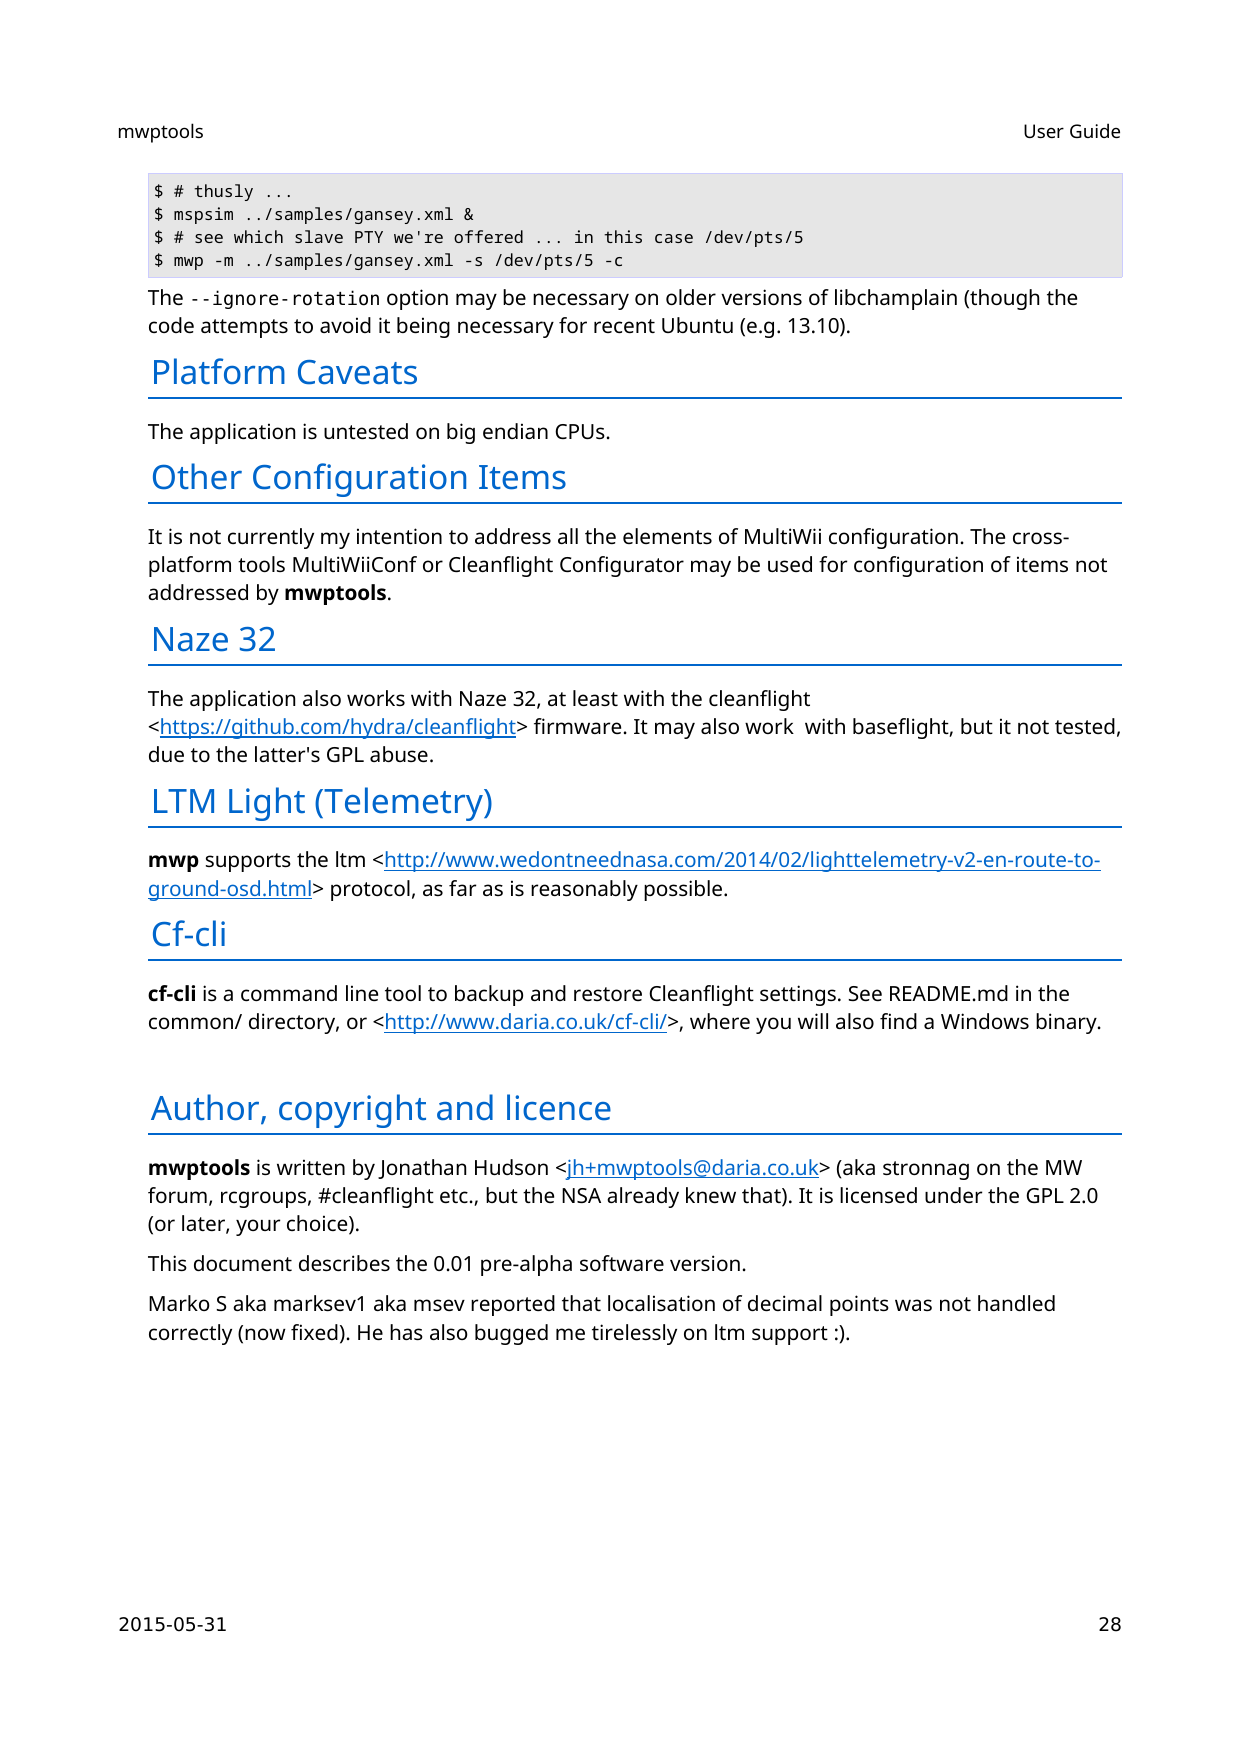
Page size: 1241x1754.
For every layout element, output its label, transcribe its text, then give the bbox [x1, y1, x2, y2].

text mwptools is written by Jonathan Hudson <jh+mwptools@daria.co.uk> (aka stronnag on the MW forum, rcgroups, #cleanflight etc., but the NSA already knew that). It is licensed under the GPL 2.0 (or later, your choice). [148, 1153, 1122, 1237]
text $ mspsim ../samples/gansey.xml & [149, 196, 1122, 219]
subtitle Other Configuration Items [148, 451, 1122, 502]
subtitle Cf-cli [148, 908, 1122, 959]
text The application is untested on big endian CPUs. [148, 417, 1122, 445]
text The application also works with Naze 32, at least with the cleanflight <https://github.com/hydra/cleanflight> firmware. It may also work with baseflight, but it not tested, due to the latter's GPL abuse. [148, 684, 1122, 768]
text The --ignore-rotation option may be necessary on older versions of libchamplain (though the code attempts to avoid it being necessary for recent Ubuntu (e.g. 13.10). [148, 283, 1122, 340]
text It is not currently my intention to address all the elements of MultiWii configuration. The cross-platform tools MultiWiiConf or Cleanflight Configurator may be used for configuration of items not addressed by mwptools. [148, 522, 1122, 607]
subtitle Author, copyright and licence [148, 1082, 1122, 1133]
text cf-cli is a command line tool to backup and restore Cleanflight settings. See README.md in the common/ directory, or <http://www.daria.co.uk/cf-cli/>, where you will also find a Windows binary. [148, 979, 1122, 1036]
text $ mwp -m ../samples/gansey.xml -s /dev/pts/5 -c [149, 242, 1122, 277]
subtitle Naze 32 [148, 613, 1122, 664]
text This document describes the 0.01 pre-alpha software version. [148, 1249, 1122, 1278]
subtitle LTM Light (Telemetry) [148, 774, 1122, 826]
text $ # thusly ... [149, 174, 1122, 196]
subtitle Platform Caveats [148, 346, 1122, 397]
text Marko S aka marksev1 aka msev reported that localisation of decimal points was not handled correctly (now fixed). He has also bugged me tirelessly on ltm support :). [148, 1289, 1122, 1346]
text $ # see which slave PTY we're offered ... in this case /dev/pts/5 [149, 219, 1122, 242]
text mwp supports the ltm <http://www.wedontneednasa.com/2014/02/lighttelemetry-v2-en-route-to-ground-osd.html> protocol, as far as is reasonably possible. [148, 846, 1122, 902]
